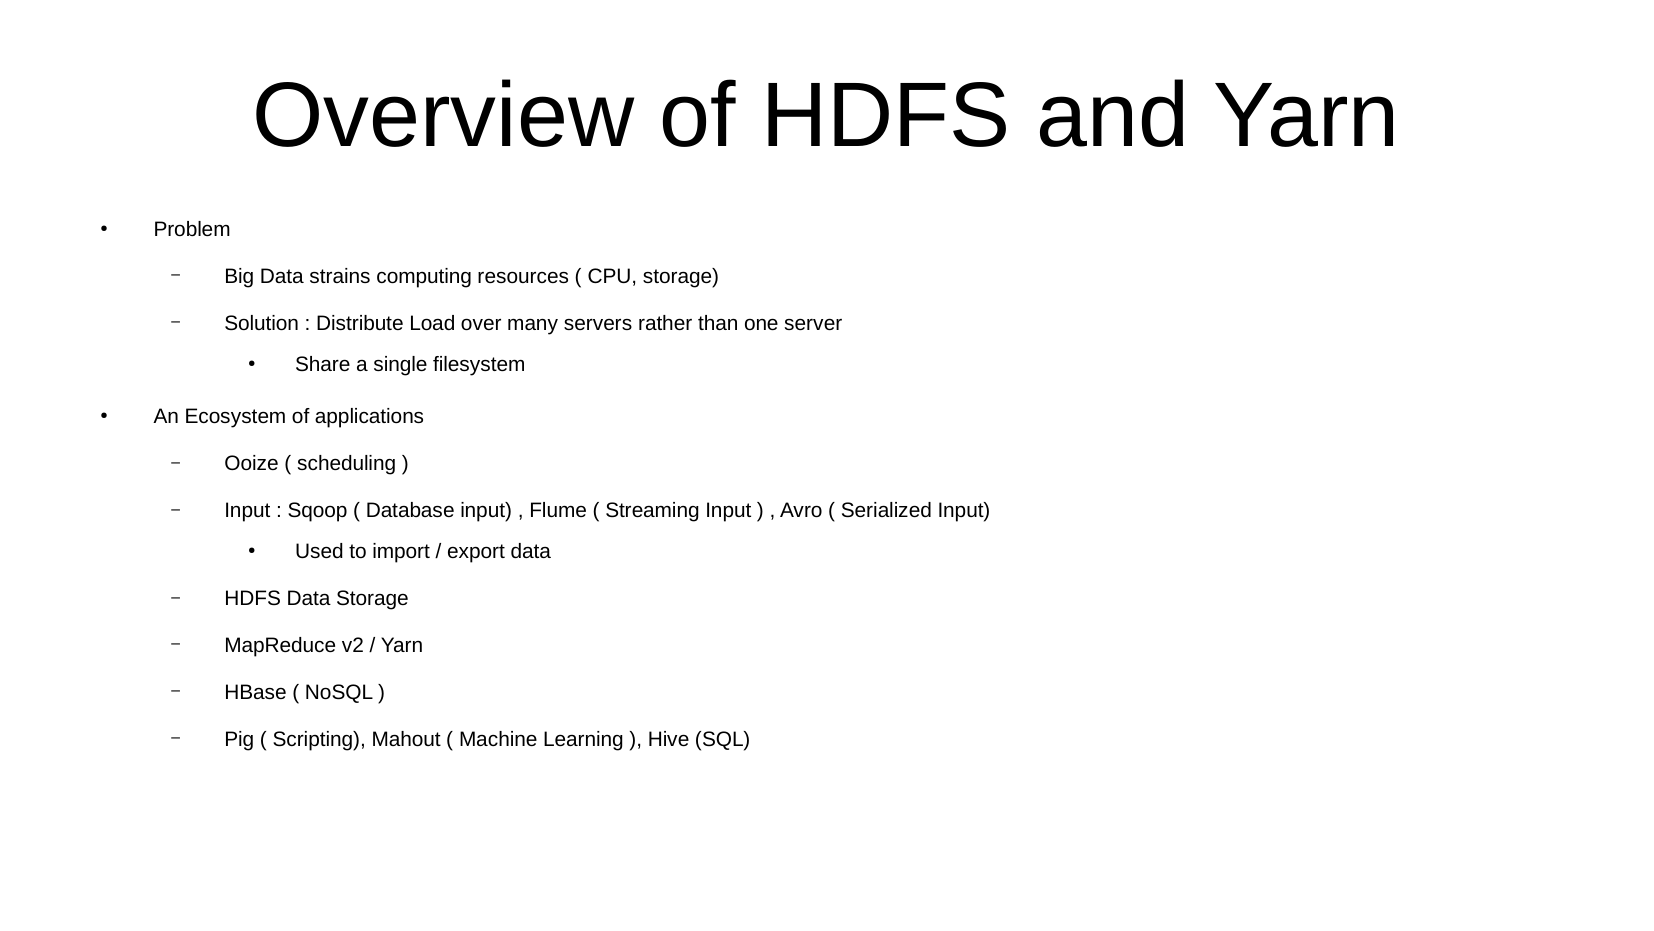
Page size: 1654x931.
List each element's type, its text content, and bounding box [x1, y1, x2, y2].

list Problem Big Data strains computing resources ( CPU, storage) Solution : Distribute Load over many servers rather than one server Share a single filesystem An Ecosystem of applications Ooize ( scheduling ) Input : Sqoop ( Database input) , Flume ( Streaming Input ) , Avro ( Serialized Input) Used to import / export data HDFS Data Storage MapReduce v2 / Yarn HBase ( NoSQL ) Pig ( Scripting), Mahout ( Machine Learning ), Hive (SQL) [82, 217, 1636, 916]
title Overview of HDFS and Yarn [82, 37, 1571, 193]
